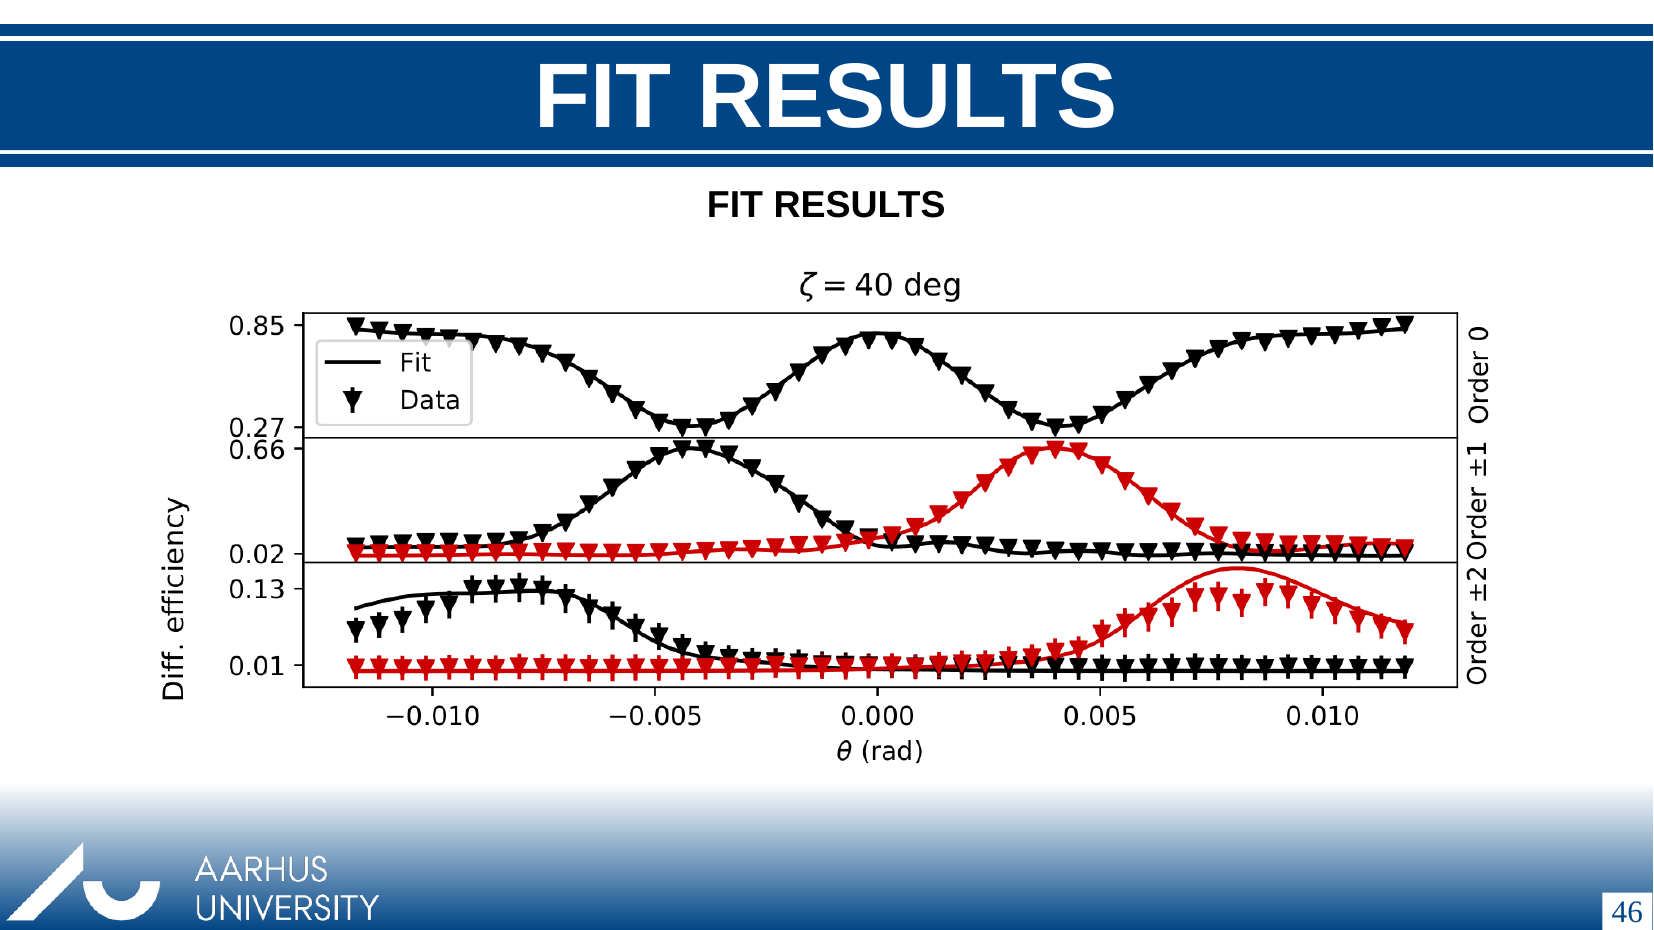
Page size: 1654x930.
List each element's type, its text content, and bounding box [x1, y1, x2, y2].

picture [5, 841, 414, 928]
text_box FIT RESULTS [692, 176, 961, 234]
picture [152, 260, 1506, 771]
title FIT RESULTS [0, 41, 1653, 151]
